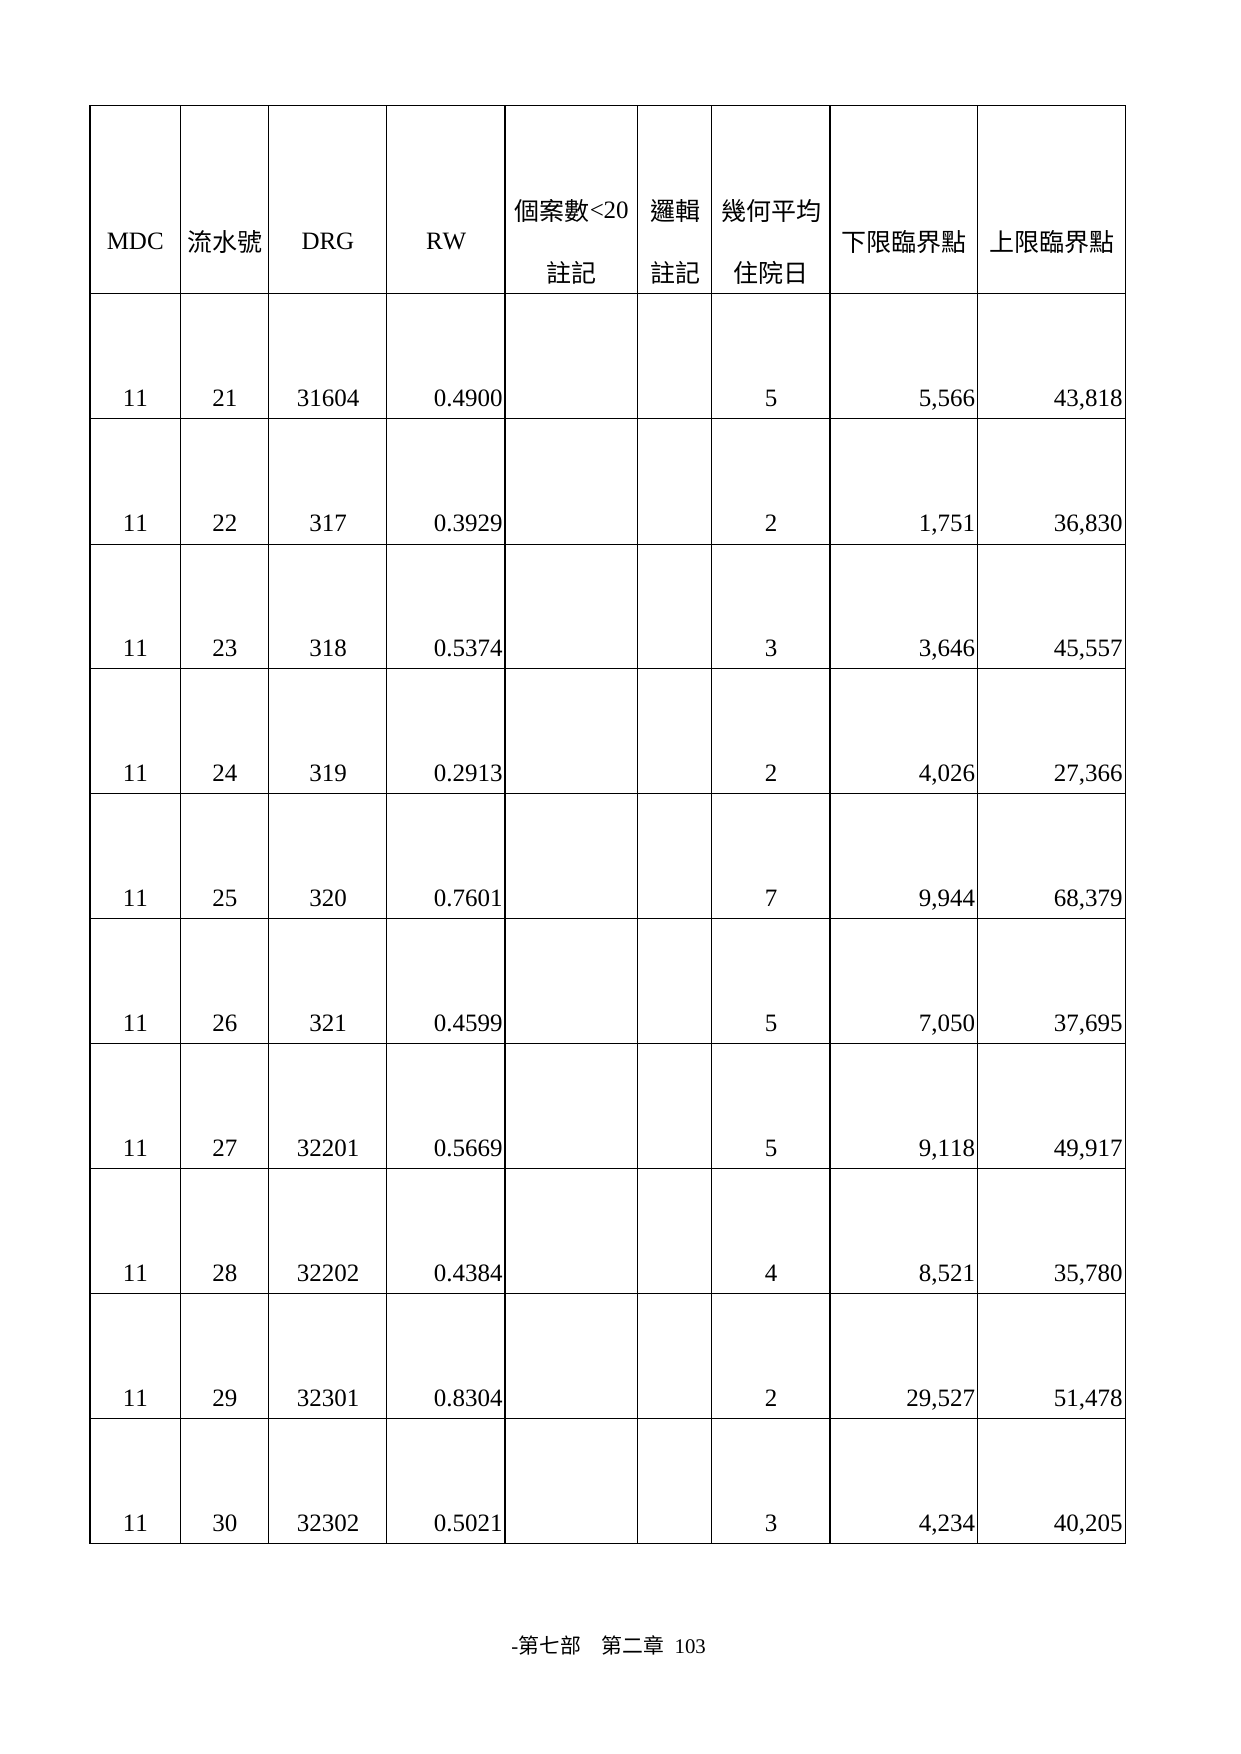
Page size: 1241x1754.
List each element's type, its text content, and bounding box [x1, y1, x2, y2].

table_cell 32301 [269, 1294, 386, 1418]
table_cell 0.5669 [387, 1044, 504, 1168]
table_cell 2 [712, 669, 829, 793]
table_header 個案數<20註記 [506, 106, 637, 293]
table_cell 0.4384 [387, 1169, 504, 1293]
table_cell [506, 419, 637, 543]
table_cell 317 [269, 419, 386, 543]
table_cell [506, 1044, 637, 1168]
table_cell [506, 794, 637, 918]
table_cell 29,527 [831, 1294, 977, 1418]
table_cell 11 [91, 794, 180, 918]
table_cell 26 [181, 919, 268, 1043]
table_cell 49,917 [978, 1044, 1125, 1168]
table_cell 27,366 [978, 669, 1125, 793]
table_cell 45,557 [978, 545, 1125, 668]
table_cell 320 [269, 794, 386, 918]
table_cell [638, 419, 711, 543]
table_cell [506, 545, 637, 668]
table_cell 3 [712, 545, 829, 668]
table_cell 11 [91, 669, 180, 793]
table_cell 0.3929 [387, 419, 504, 543]
table_header RW [387, 106, 504, 293]
table_cell 43,818 [978, 294, 1125, 418]
table_cell [638, 669, 711, 793]
table_cell 9,118 [831, 1044, 977, 1168]
table_cell 2 [712, 1294, 829, 1418]
table_cell 7,050 [831, 919, 977, 1043]
table_cell 25 [181, 794, 268, 918]
table_cell 32202 [269, 1169, 386, 1293]
table_cell 4 [712, 1169, 829, 1293]
table_cell 0.5021 [387, 1419, 504, 1543]
table_cell 11 [91, 545, 180, 668]
table_cell 11 [91, 1419, 180, 1543]
table_cell 318 [269, 545, 386, 668]
table_cell 24 [181, 669, 268, 793]
table_header 下限臨界點 [831, 106, 977, 293]
table_cell 37,695 [978, 919, 1125, 1043]
table_cell 40,205 [978, 1419, 1125, 1543]
table_cell 4,234 [831, 1419, 977, 1543]
table_cell 21 [181, 294, 268, 418]
table_cell [506, 294, 637, 418]
table_cell 9,944 [831, 794, 977, 918]
table_cell 1,751 [831, 419, 977, 543]
table_cell 11 [91, 919, 180, 1043]
table_cell 28 [181, 1169, 268, 1293]
table_cell 31604 [269, 294, 386, 418]
table_cell 2 [712, 419, 829, 543]
table_cell 0.8304 [387, 1294, 504, 1418]
table_cell 11 [91, 1294, 180, 1418]
table_cell 22 [181, 419, 268, 543]
table_cell 7 [712, 794, 829, 918]
table_cell 11 [91, 1169, 180, 1293]
table_header DRG [269, 106, 386, 293]
table_header 幾何平均住院日 [712, 106, 829, 293]
table_cell 5,566 [831, 294, 977, 418]
table_cell 68,379 [978, 794, 1125, 918]
table_cell 5 [712, 294, 829, 418]
table_header 邏輯註記 [638, 106, 711, 293]
table_cell 36,830 [978, 419, 1125, 543]
table_cell 3,646 [831, 545, 977, 668]
table_cell 321 [269, 919, 386, 1043]
table_cell [506, 1419, 637, 1543]
table_cell [506, 919, 637, 1043]
table_header 上限臨界點 [978, 106, 1125, 293]
table_cell [638, 1044, 711, 1168]
table_cell 11 [91, 294, 180, 418]
table_cell [638, 919, 711, 1043]
table_cell [506, 1294, 637, 1418]
table_cell 319 [269, 669, 386, 793]
table_cell 29 [181, 1294, 268, 1418]
table_cell 23 [181, 545, 268, 668]
table_cell [506, 669, 637, 793]
table_cell [638, 545, 711, 668]
table_cell 8,521 [831, 1169, 977, 1293]
table_cell 0.7601 [387, 794, 504, 918]
table_cell 0.4599 [387, 919, 504, 1043]
table_cell [638, 1169, 711, 1293]
table_cell 11 [91, 1044, 180, 1168]
table_cell 0.2913 [387, 669, 504, 793]
table_cell 5 [712, 1044, 829, 1168]
table_cell 11 [91, 419, 180, 543]
table_cell [638, 1419, 711, 1543]
table_cell 27 [181, 1044, 268, 1168]
table_cell 0.4900 [387, 294, 504, 418]
table_cell [638, 1294, 711, 1418]
table_header MDC [91, 106, 180, 293]
table_cell 3 [712, 1419, 829, 1543]
table_cell [506, 1169, 637, 1293]
table_cell [638, 294, 711, 418]
table_header 流水號 [181, 106, 268, 293]
table_cell 4,026 [831, 669, 977, 793]
table_cell 35,780 [978, 1169, 1125, 1293]
table_cell 5 [712, 919, 829, 1043]
table_cell 32302 [269, 1419, 386, 1543]
table_cell 30 [181, 1419, 268, 1543]
table_cell 51,478 [978, 1294, 1125, 1418]
table_cell 0.5374 [387, 545, 504, 668]
table_cell [638, 794, 711, 918]
table_cell 32201 [269, 1044, 386, 1168]
